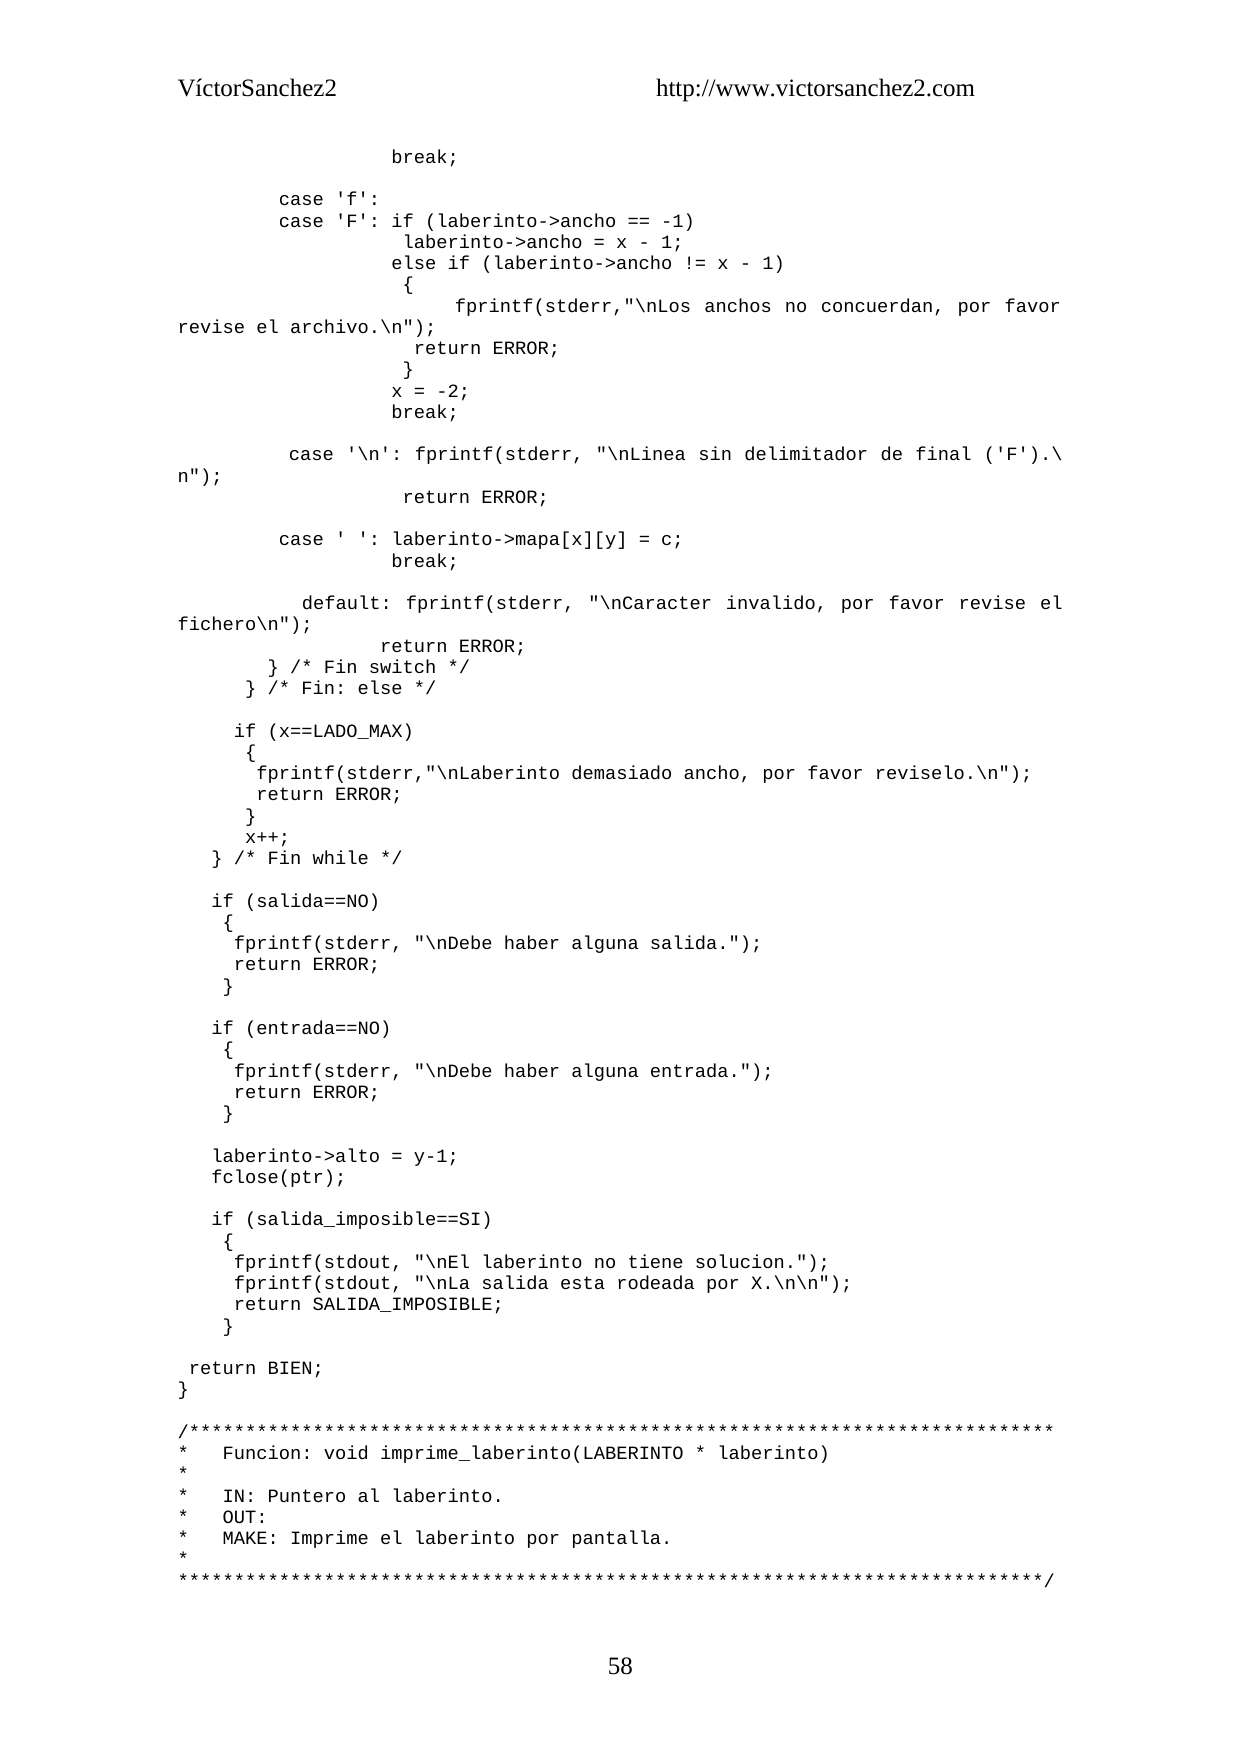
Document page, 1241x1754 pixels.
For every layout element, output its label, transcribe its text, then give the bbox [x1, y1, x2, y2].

text * [177, 1550, 1063, 1571]
text return ERROR; [177, 339, 1063, 360]
text * IN: Puntero al laberinto. [177, 1486, 1063, 1508]
text return ERROR; [177, 636, 1063, 658]
text case '\n': fprintf(stderr, "\nLinea sin delimitador de final ('F').\n"); [177, 445, 1063, 488]
text return BIEN; [177, 1359, 1063, 1380]
text * [177, 1465, 1063, 1486]
text if (salida_imposible==SI) [177, 1210, 1063, 1231]
text fprintf(stderr, "\nDebe haber alguna salida."); [177, 934, 1063, 955]
text * OUT: [177, 1508, 1063, 1529]
text } [177, 360, 1063, 381]
text x++; [177, 828, 1063, 849]
text case 'f': [177, 190, 1063, 211]
text /***************************************************************************** [177, 1423, 1063, 1444]
text } [177, 806, 1063, 828]
text return ERROR; [177, 1083, 1063, 1104]
text laberinto->ancho = x - 1; [177, 233, 1063, 254]
text fprintf(stderr, "\nDebe haber alguna entrada."); [177, 1061, 1063, 1083]
text if (entrada==NO) [177, 1019, 1063, 1040]
text return ERROR; [177, 955, 1063, 976]
text { [177, 913, 1063, 934]
text } /* Fin while */ [177, 849, 1063, 870]
text else if (laberinto->ancho != x - 1) [177, 254, 1063, 275]
text } /* Fin: else */ [177, 679, 1063, 700]
text break; [177, 403, 1063, 424]
text if (salida==NO) [177, 891, 1063, 913]
text return SALIDA_IMPOSIBLE; [177, 1295, 1063, 1316]
text if (x==LADO_MAX) [177, 721, 1063, 743]
text case 'F': if (laberinto->ancho == -1) [177, 211, 1063, 233]
text } [177, 1104, 1063, 1125]
text fprintf(stderr,"\nLos anchos no concuerdan, por favor revise el archivo.\n"); [177, 296, 1063, 339]
text fprintf(stdout, "\nEl laberinto no tiene solucion."); [177, 1253, 1063, 1274]
text { [177, 1231, 1063, 1253]
text fclose(ptr); [177, 1168, 1063, 1189]
text return ERROR; [177, 488, 1063, 509]
text *****************************************************************************/ [177, 1571, 1063, 1593]
text x = -2; [177, 381, 1063, 403]
text { [177, 743, 1063, 764]
text { [177, 1040, 1063, 1061]
text break; [177, 148, 1063, 169]
text * MAKE: Imprime el laberinto por pantalla. [177, 1529, 1063, 1550]
text default: fprintf(stderr, "\nCaracter invalido, por favor revise el fichero\n"); [177, 594, 1063, 636]
text fprintf(stdout, "\nLa salida esta rodeada por X.\n\n"); [177, 1274, 1063, 1295]
text } [177, 976, 1063, 998]
text } [177, 1316, 1063, 1338]
text laberinto->alto = y-1; [177, 1146, 1063, 1168]
text { [177, 275, 1063, 296]
text break; [177, 551, 1063, 573]
text case ' ': laberinto->mapa[x][y] = c; [177, 530, 1063, 551]
text fprintf(stderr,"\nLaberinto demasiado ancho, por favor reviselo.\n"); [177, 764, 1063, 785]
text } [177, 1380, 1063, 1401]
text } /* Fin switch */ [177, 658, 1063, 679]
text * Funcion: void imprime_laberinto(LABERINTO * laberinto) [177, 1444, 1063, 1465]
text return ERROR; [177, 785, 1063, 806]
